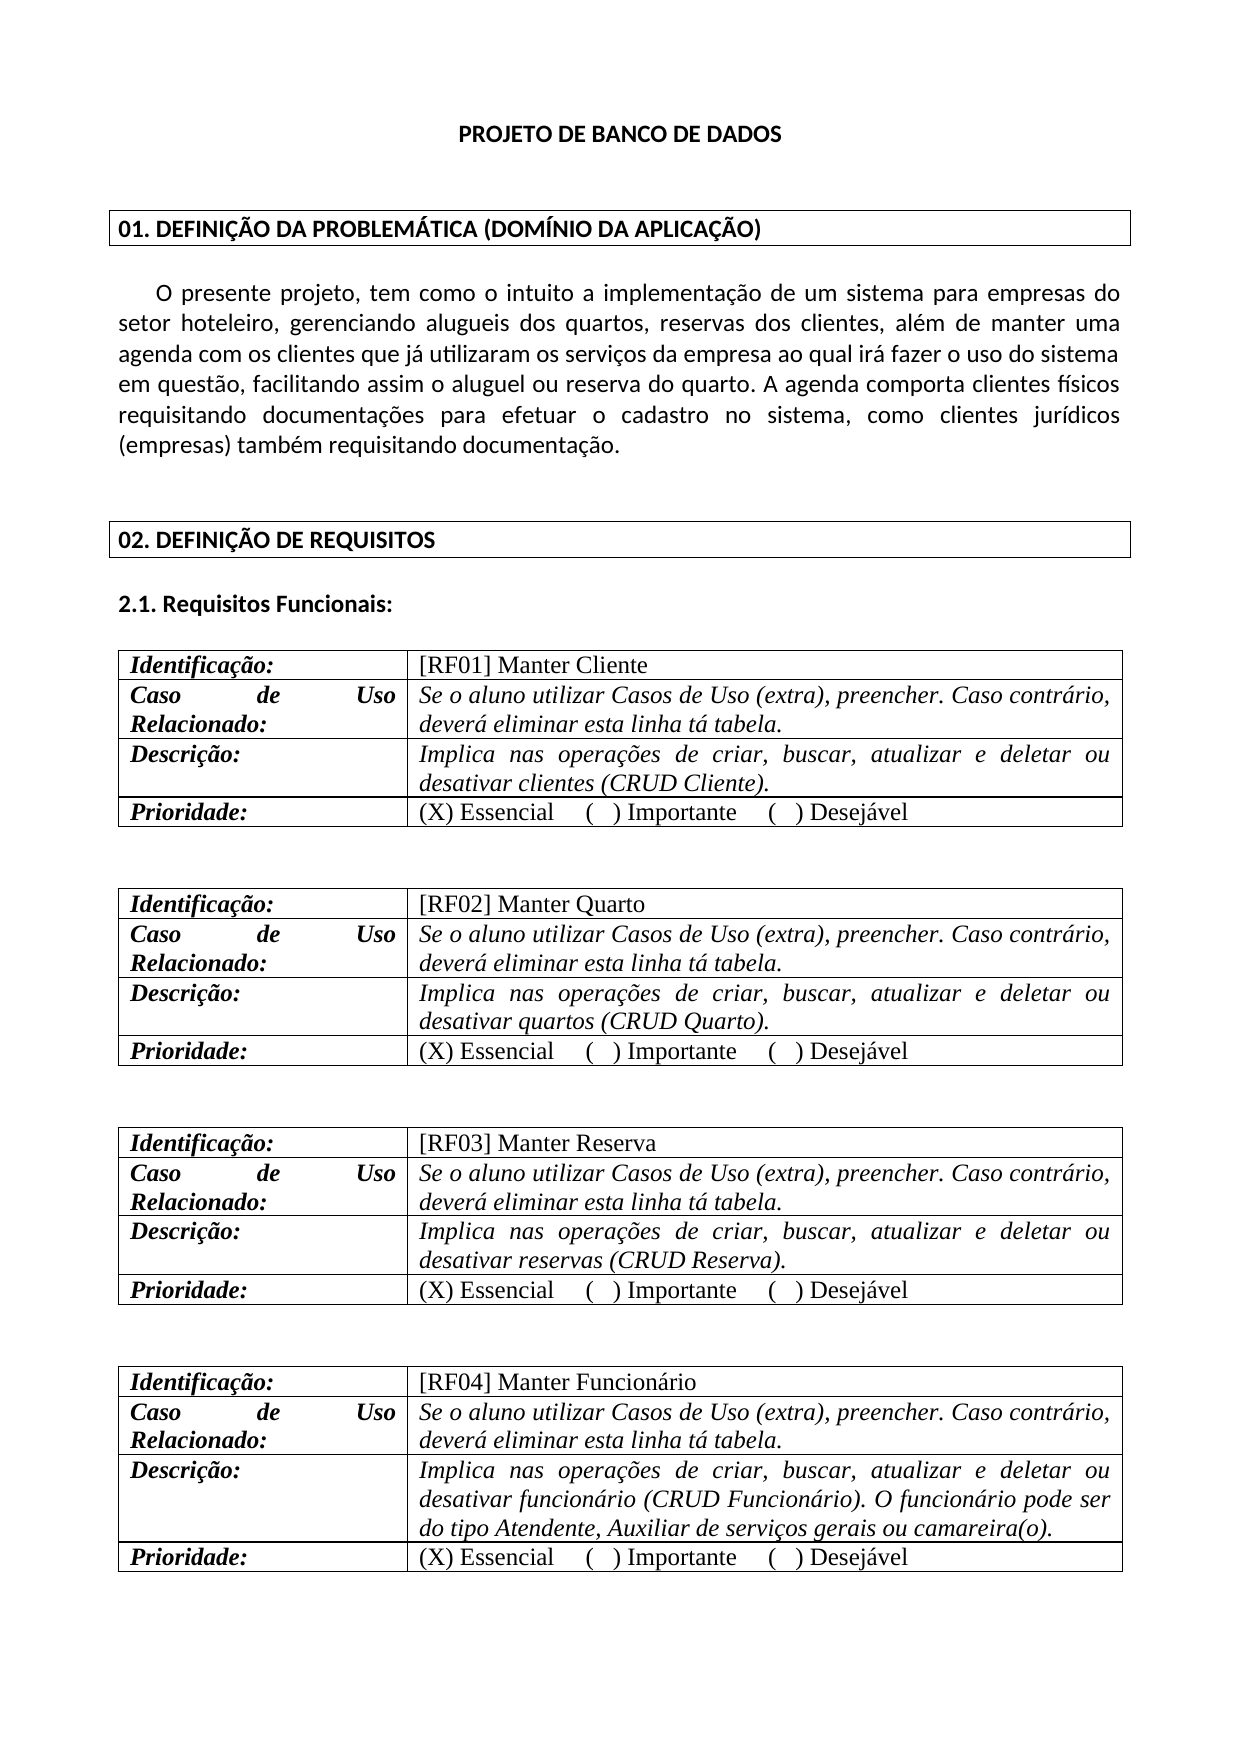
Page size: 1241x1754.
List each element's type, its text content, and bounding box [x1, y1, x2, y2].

table_header [RF03] Manter Reserva [408, 1128, 1122, 1157]
table_cell Se o aluno utilizar Casos de Uso (extra), preencher. Caso contrário, deverá eliminar esta linha tá tabela. [408, 919, 1122, 977]
table_cell (X) Essencial ( ) Importante ( ) Desejável [408, 1036, 1122, 1065]
table_cell Prioridade: [119, 1036, 407, 1065]
table_cell Caso de Uso Relacionado: [119, 1158, 407, 1215]
table_cell Caso de Uso Relacionado: [119, 680, 407, 738]
table_cell Descrição: [119, 739, 407, 796]
table_cell Implica nas operações de criar, buscar, atualizar e deletar ou desativar reservas (CRUD Reserva). [408, 1216, 1122, 1274]
table_header Identificação: [119, 1128, 407, 1157]
table_cell Implica nas operações de criar, buscar, atualizar e deletar ou desativar funcionário (CRUD Funcionário). O funcionário pode ser do tipo Atendente, Auxiliar de serviços gerais ou camareira(o). [408, 1455, 1122, 1541]
table_header [RF04] Manter Funcionário [408, 1367, 1122, 1396]
table_cell (X) Essencial ( ) Importante ( ) Desejável [408, 798, 1122, 826]
table_cell Descrição: [119, 978, 407, 1035]
table_cell Se o aluno utilizar Casos de Uso (extra), preencher. Caso contrário, deverá eliminar esta linha tá tabela. [408, 680, 1122, 738]
table_cell (X) Essencial ( ) Importante ( ) Desejável [408, 1275, 1122, 1304]
table_cell Se o aluno utilizar Casos de Uso (extra), preencher. Caso contrário, deverá eliminar esta linha tá tabela. [408, 1158, 1122, 1215]
table_cell Implica nas operações de criar, buscar, atualizar e deletar ou desativar quartos (CRUD Quarto). [408, 978, 1122, 1035]
table_cell Descrição: [119, 1455, 407, 1541]
table_header [RF02] Manter Quarto [408, 889, 1122, 918]
table_header Identificação: [119, 889, 407, 918]
table_cell Caso de Uso Relacionado: [119, 1397, 407, 1454]
table_cell Se o aluno utilizar Casos de Uso (extra), preencher. Caso contrário, deverá eliminar esta linha tá tabela. [408, 1397, 1122, 1454]
table_header [RF01] Manter Cliente [408, 651, 1122, 679]
table_cell Implica nas operações de criar, buscar, atualizar e deletar ou desativar clientes (CRUD Cliente). [408, 739, 1122, 796]
text PROJETO DE BANCO DE DADOS [118, 118, 1122, 149]
text 2.1. Requisitos Funcionais: [118, 588, 1122, 619]
table_header Identificação: [119, 651, 407, 679]
table_cell Prioridade: [119, 1543, 407, 1571]
text 02. DEFINIÇÃO DE REQUISITOS [110, 522, 1130, 557]
table_header Identificação: [119, 1367, 407, 1396]
table_cell Prioridade: [119, 1275, 407, 1304]
text O presente projeto, tem como o intuito a implementação de um sistema para empresas do setor hoteleiro, gerenciando alugueis dos quartos, reservas dos clientes, além de manter uma agenda com os clientes que já utilizaram os serviços da empresa ao qual irá fazer o uso do sistema em questão, facilitando assim o aluguel ou reserva do quarto. A agenda comporta clientes físicos requisitando documentações para efetuar o cadastro no sistema, como clientes jurídicos (empresas) também requisitando documentação. [118, 277, 1122, 460]
table_cell Caso de Uso Relacionado: [119, 919, 407, 977]
table_cell Prioridade: [119, 798, 407, 826]
table_cell Descrição: [119, 1216, 407, 1274]
table_cell (X) Essencial ( ) Importante ( ) Desejável [408, 1543, 1122, 1571]
text 01. DEFINIÇÃO DA PROBLEMÁTICA (DOMÍNIO DA APLICAÇÃO) [110, 211, 1130, 245]
